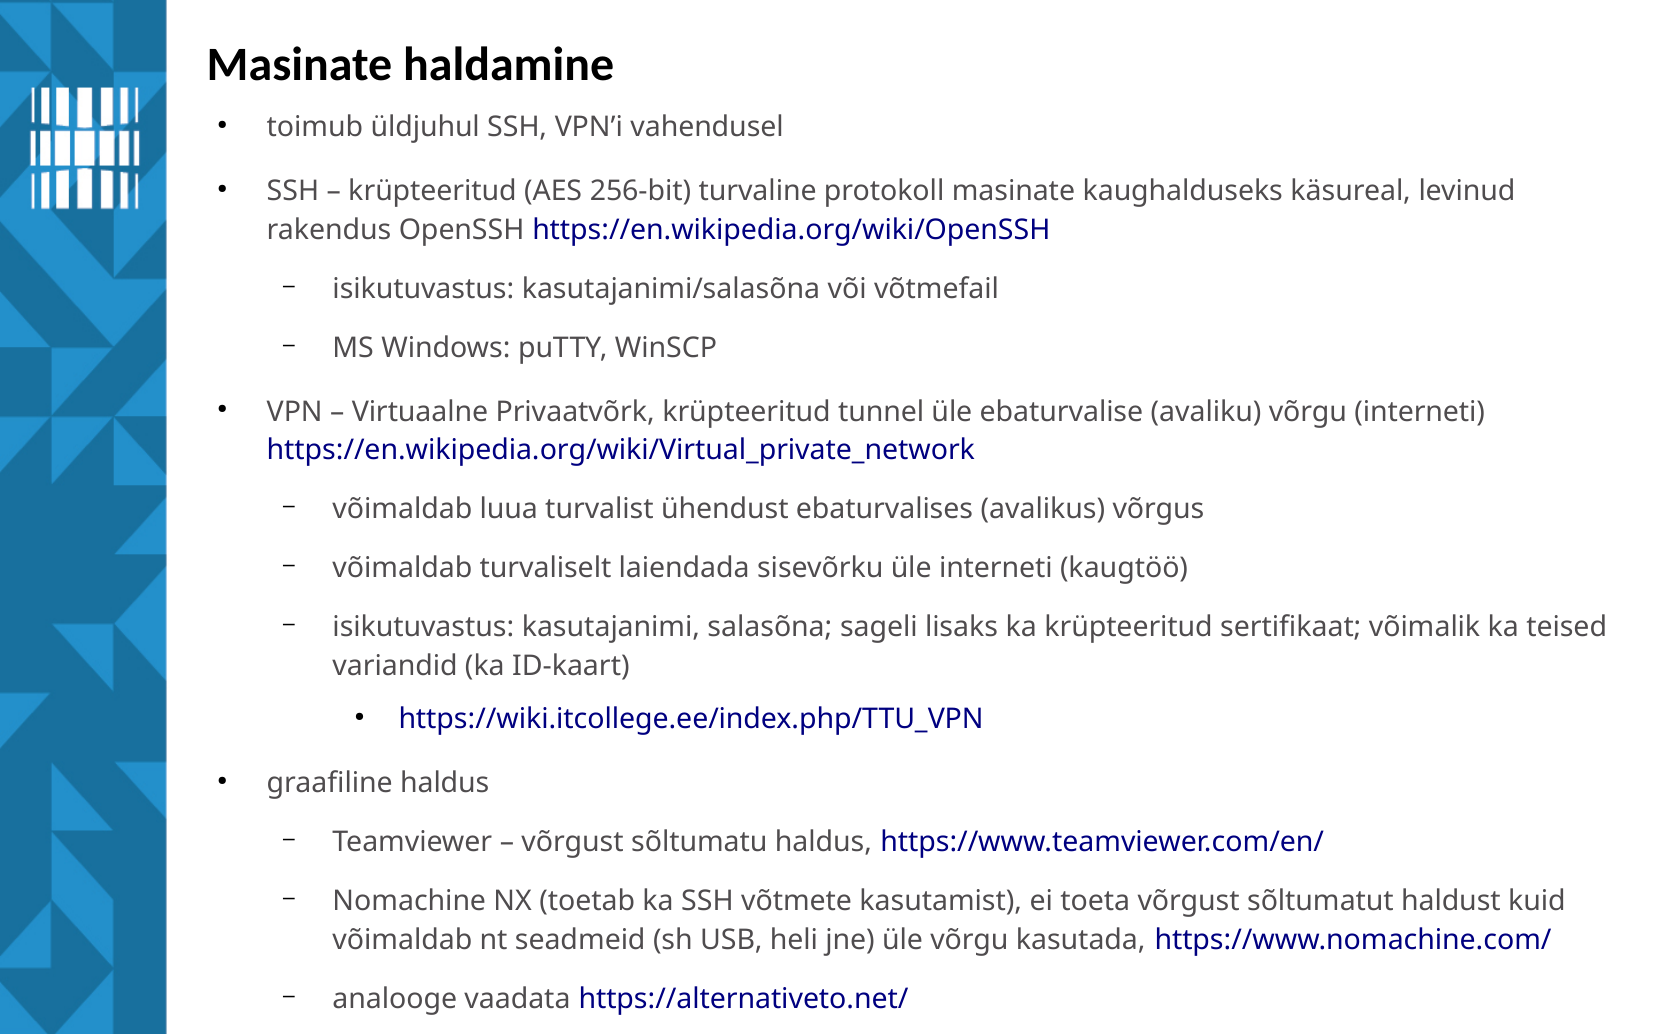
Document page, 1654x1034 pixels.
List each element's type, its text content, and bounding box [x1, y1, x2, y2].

picture [42, 108, 132, 208]
title Masinate haldamine [206, 29, 1430, 106]
list toimub üldjuhul SSH, VPN’i vahendusel SSH – krüpteeritud (AES 256-bit) turvaline protokoll masinate kaughalduseks käsureal, levinud rakendus OpenSSH https://en.wikipedia.org/wiki/OpenSSH isikutuvastus: kasutajanimi/salasõna või võtmefail MS Windows: puTTY, WinSCP VPN – Virtuaalne Privaatvõrk, krüpteeritud tunnel üle ebaturvalise (avaliku) võrgu (interneti) https://en.wikipedia.org/wiki/Virtual_private_network võimaldab luua turvalist ühendust ebaturvalises (avalikus) võrgus võimaldab turvaliselt laiendada sisevõrku üle interneti (kaugtöö) isikutuvastus: kasutajanimi, salasõna; sageli lisaks ka krüpteeritud sertifikaat; võimalik ka teised variandid (ka ID-kaart) https://wiki.itcollege.ee/index.php/TTU_VPN graafiline haldus Teamviewer – võrgust sõltumatu haldus, https://www.teamviewer.com/en/ Nomachine NX (toetab ka SSH võtmete kasutamist), ei toeta võrgust sõltumatut haldust kuid võimaldab nt seadmeid (sh USB, heli jne) üle võrgu kasutada, https://www.nomachine.com/ analooge vaadata https://alternativeto.net/ [200, 106, 1642, 1028]
